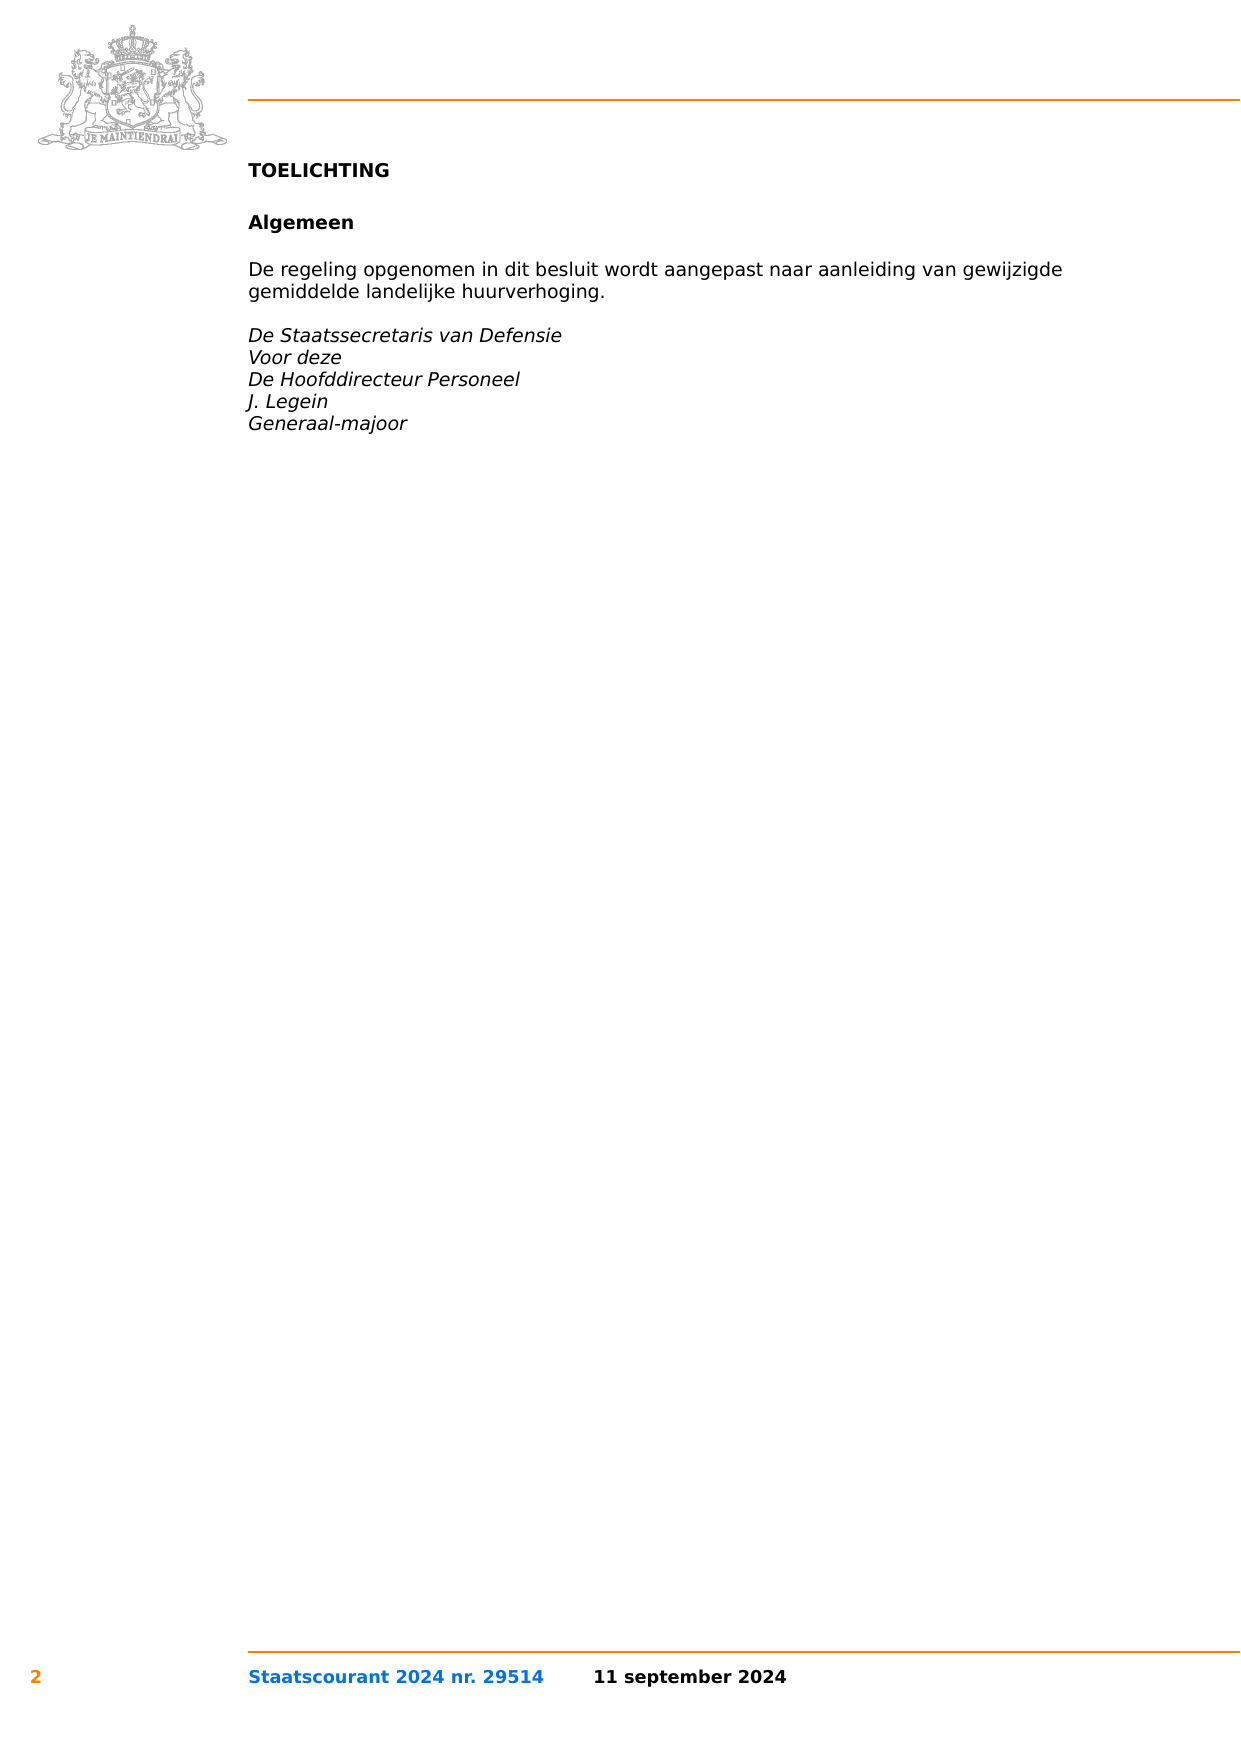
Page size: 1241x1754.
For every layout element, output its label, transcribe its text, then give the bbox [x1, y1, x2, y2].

subtitle Algemeen [248, 212, 1163, 234]
picture [38, 25, 227, 150]
text De regeling opgenomen in dit besluit wordt aangepast naar aanleiding van gewijzigde gemiddelde landelijke huurverhoging. [248, 259, 1163, 303]
text De Staatssecretaris van Defensie Voor deze De Hoofddirecteur Personeel J. Legein Generaal-majoor [248, 325, 1163, 434]
subtitle TOELICHTING [248, 160, 1163, 182]
